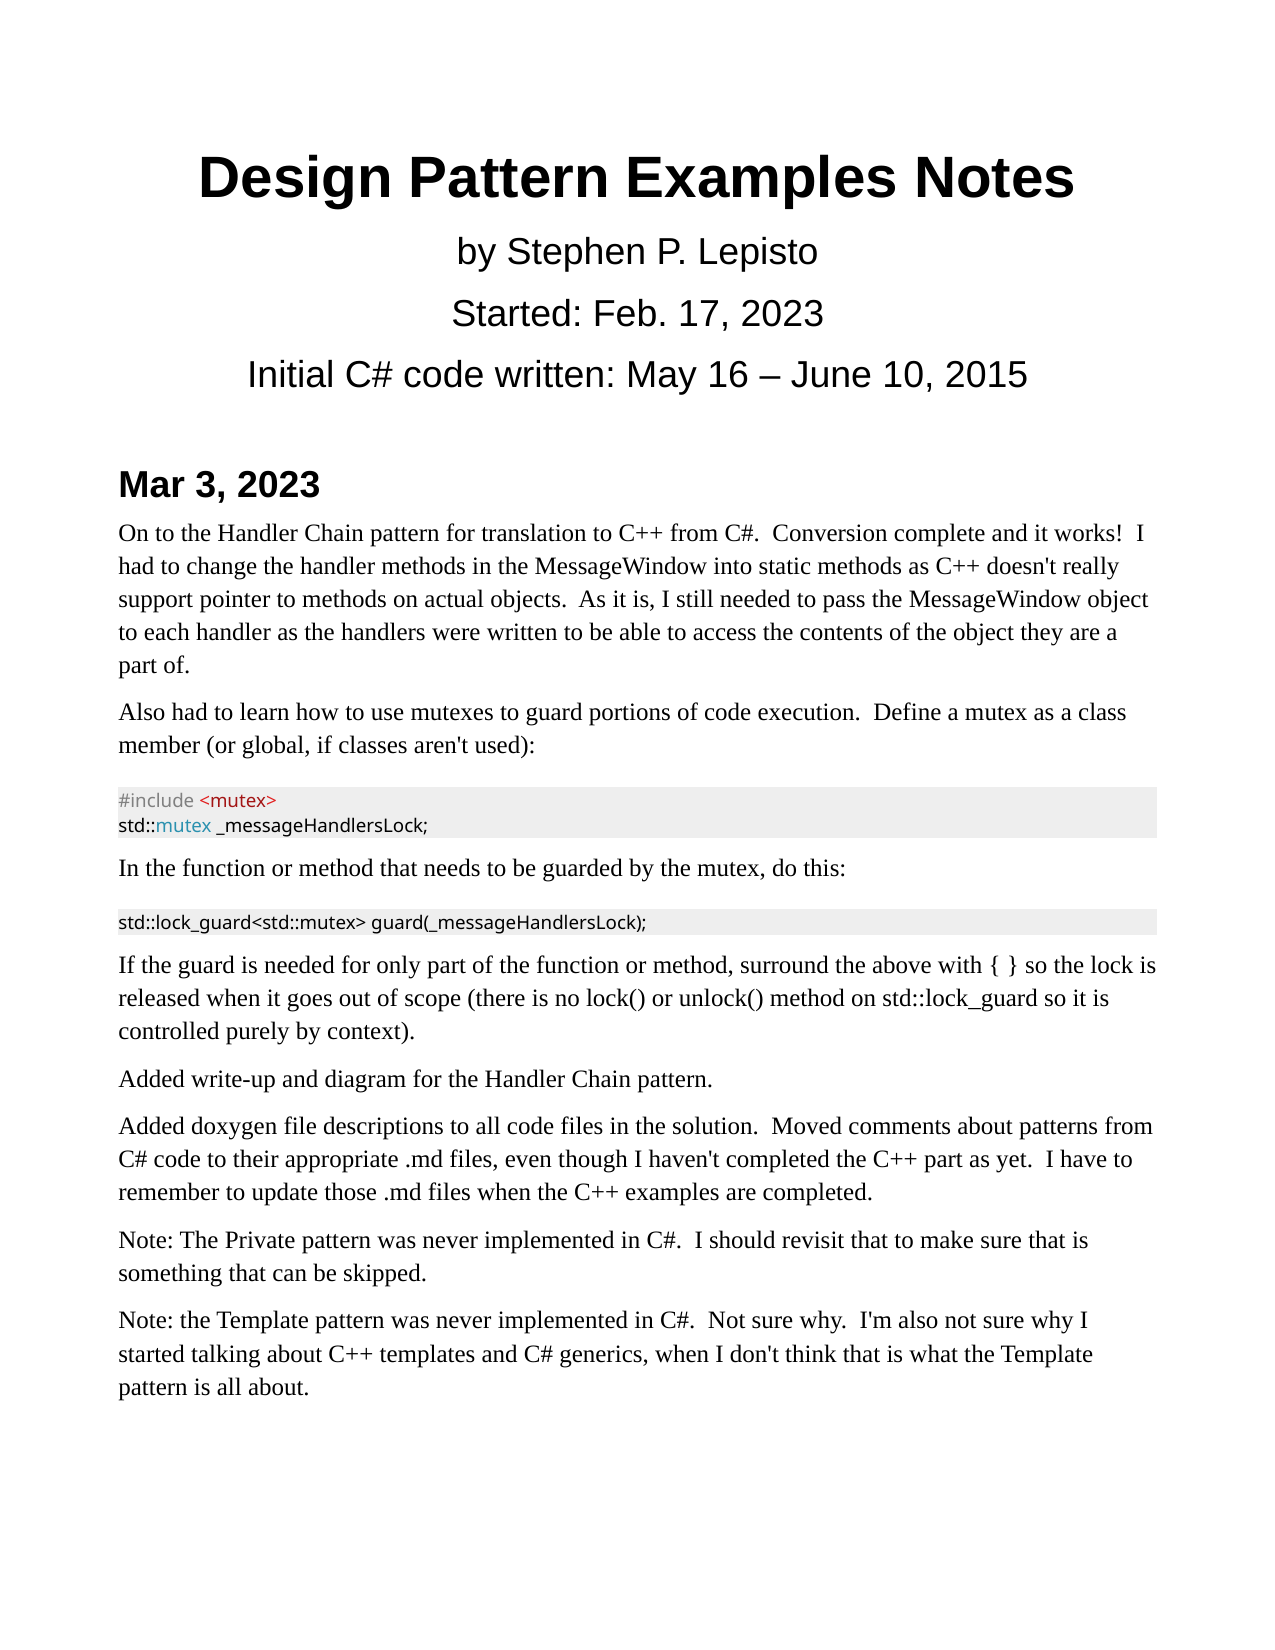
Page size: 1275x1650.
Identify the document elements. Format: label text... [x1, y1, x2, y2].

subtitle Started: Feb. 17, 2023 [118, 291, 1157, 334]
text std::mutex _messageHandlersLock; [118, 812, 1157, 838]
text Added write-up and diagram for the Handler Chain pattern. [118, 1064, 1157, 1092]
text If the guard is needed for only part of the function or method, surround the above with { } so the lock is released when it goes out of scope (there is no lock() or unlock() method on std::lock_guard so it is controlled purely by context). [118, 950, 1157, 1045]
text Also had to learn how to use mutexes to guard portions of code execution. Define a mutex as a class member (or global, if classes aren't used): [118, 697, 1157, 759]
text Added doxygen file descriptions to all code files in the solution. Moved comments about patterns from C# code to their appropriate .md files, even though I haven't completed the C++ part as yet. I have to remember to update those .md files when the C++ examples are completed. [118, 1111, 1157, 1206]
title Design Pattern Examples Notes [118, 143, 1157, 210]
subtitle Mar 3, 2023 [118, 462, 1157, 505]
text Note: The Private pattern was never implemented in C#. I should revisit that to make sure that is something that can be skipped. [118, 1225, 1157, 1287]
text std::lock_guard<std::mutex> guard(_messageHandlersLock); [118, 909, 1157, 935]
text On to the Handler Chain pattern for translation to C++ from C#. Conversion complete and it works! I had to change the handler methods in the MessageWindow into static methods as C++ doesn't really support pointer to methods on actual objects. As it is, I still needed to pass the MessageWindow object to each handler as the handlers were written to be able to access the contents of the object they are a part of. [118, 518, 1157, 678]
subtitle by Stephen P. Lepisto [118, 229, 1157, 272]
text #include <mutex> [118, 787, 1157, 812]
subtitle Initial C# code written: May 16 – June 10, 2015 [118, 353, 1157, 396]
text In the function or method that needs to be guarded by the mutex, do this: [118, 853, 1157, 882]
text Note: the Template pattern was never implemented in C#. Not sure why. I'm also not sure why I started talking about C++ templates and C# generics, when I don't think that is what the Template pattern is all about. [118, 1306, 1157, 1400]
